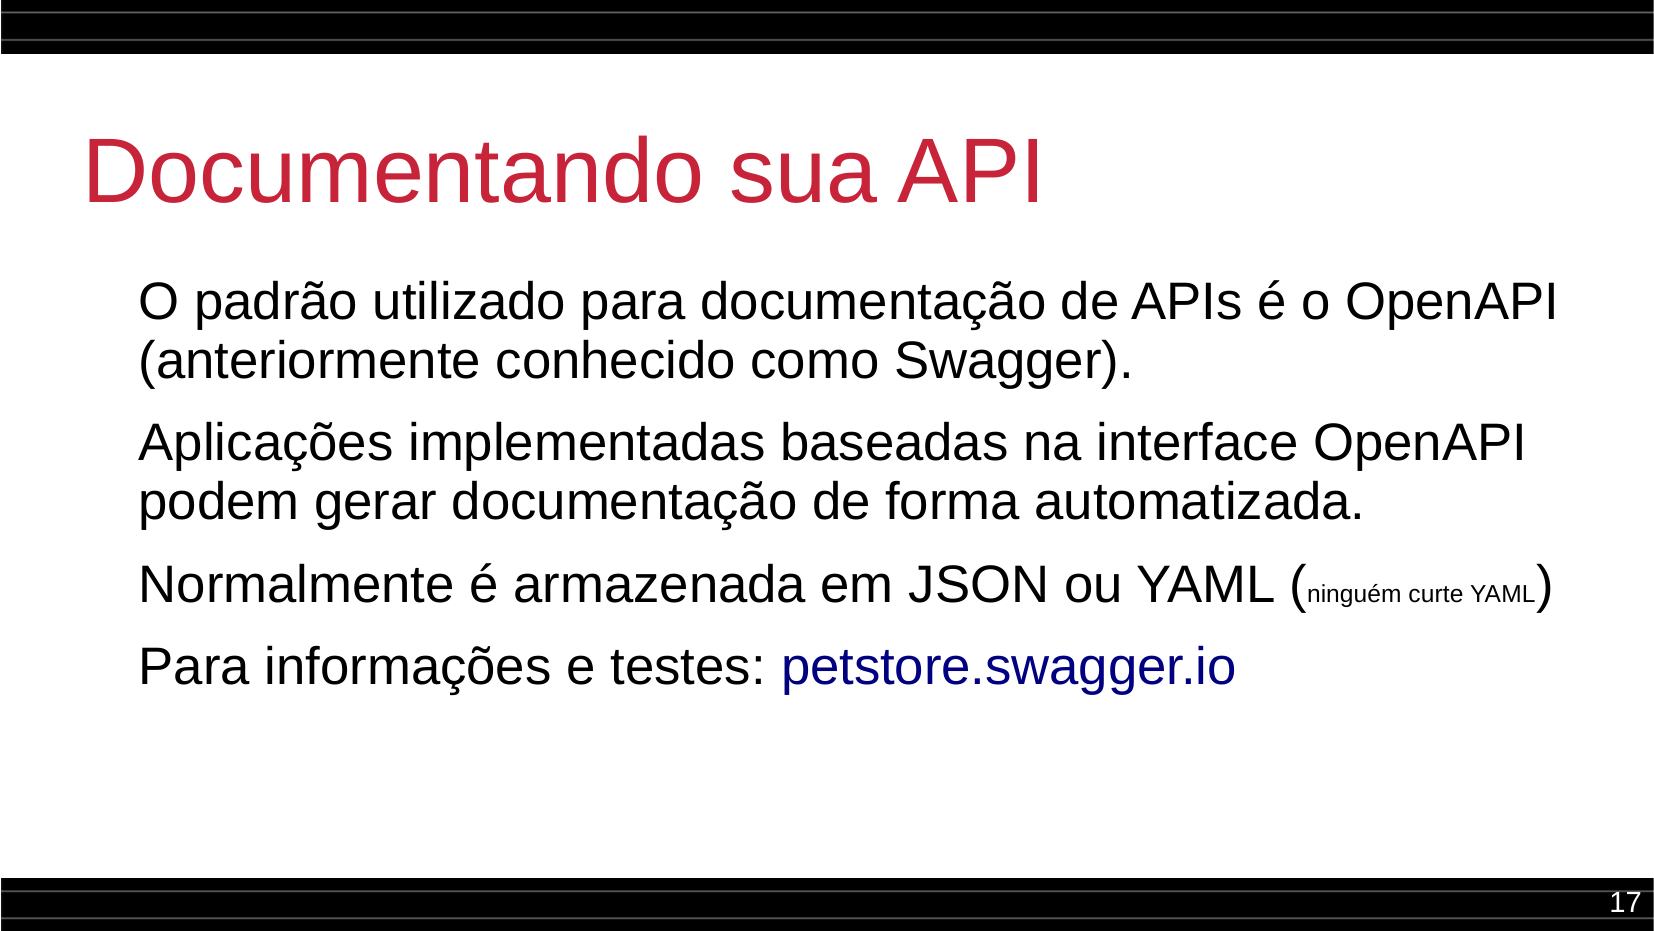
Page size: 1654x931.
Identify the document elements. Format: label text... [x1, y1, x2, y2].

picture [1, 0, 1654, 54]
list O padrão utilizado para documentação de APIs é o OpenAPI (anteriormente conhecido como Swagger). Aplicações implementadas baseadas na interface OpenAPI podem gerar documentação de forma automatizada. Normalmente é armazenada em JSON ou YAML (ninguém curte YAML) Para informações e testes: petstore.swagger.io [82, 271, 1571, 758]
picture [1, 878, 1654, 931]
title Documentando sua API [82, 92, 1571, 249]
